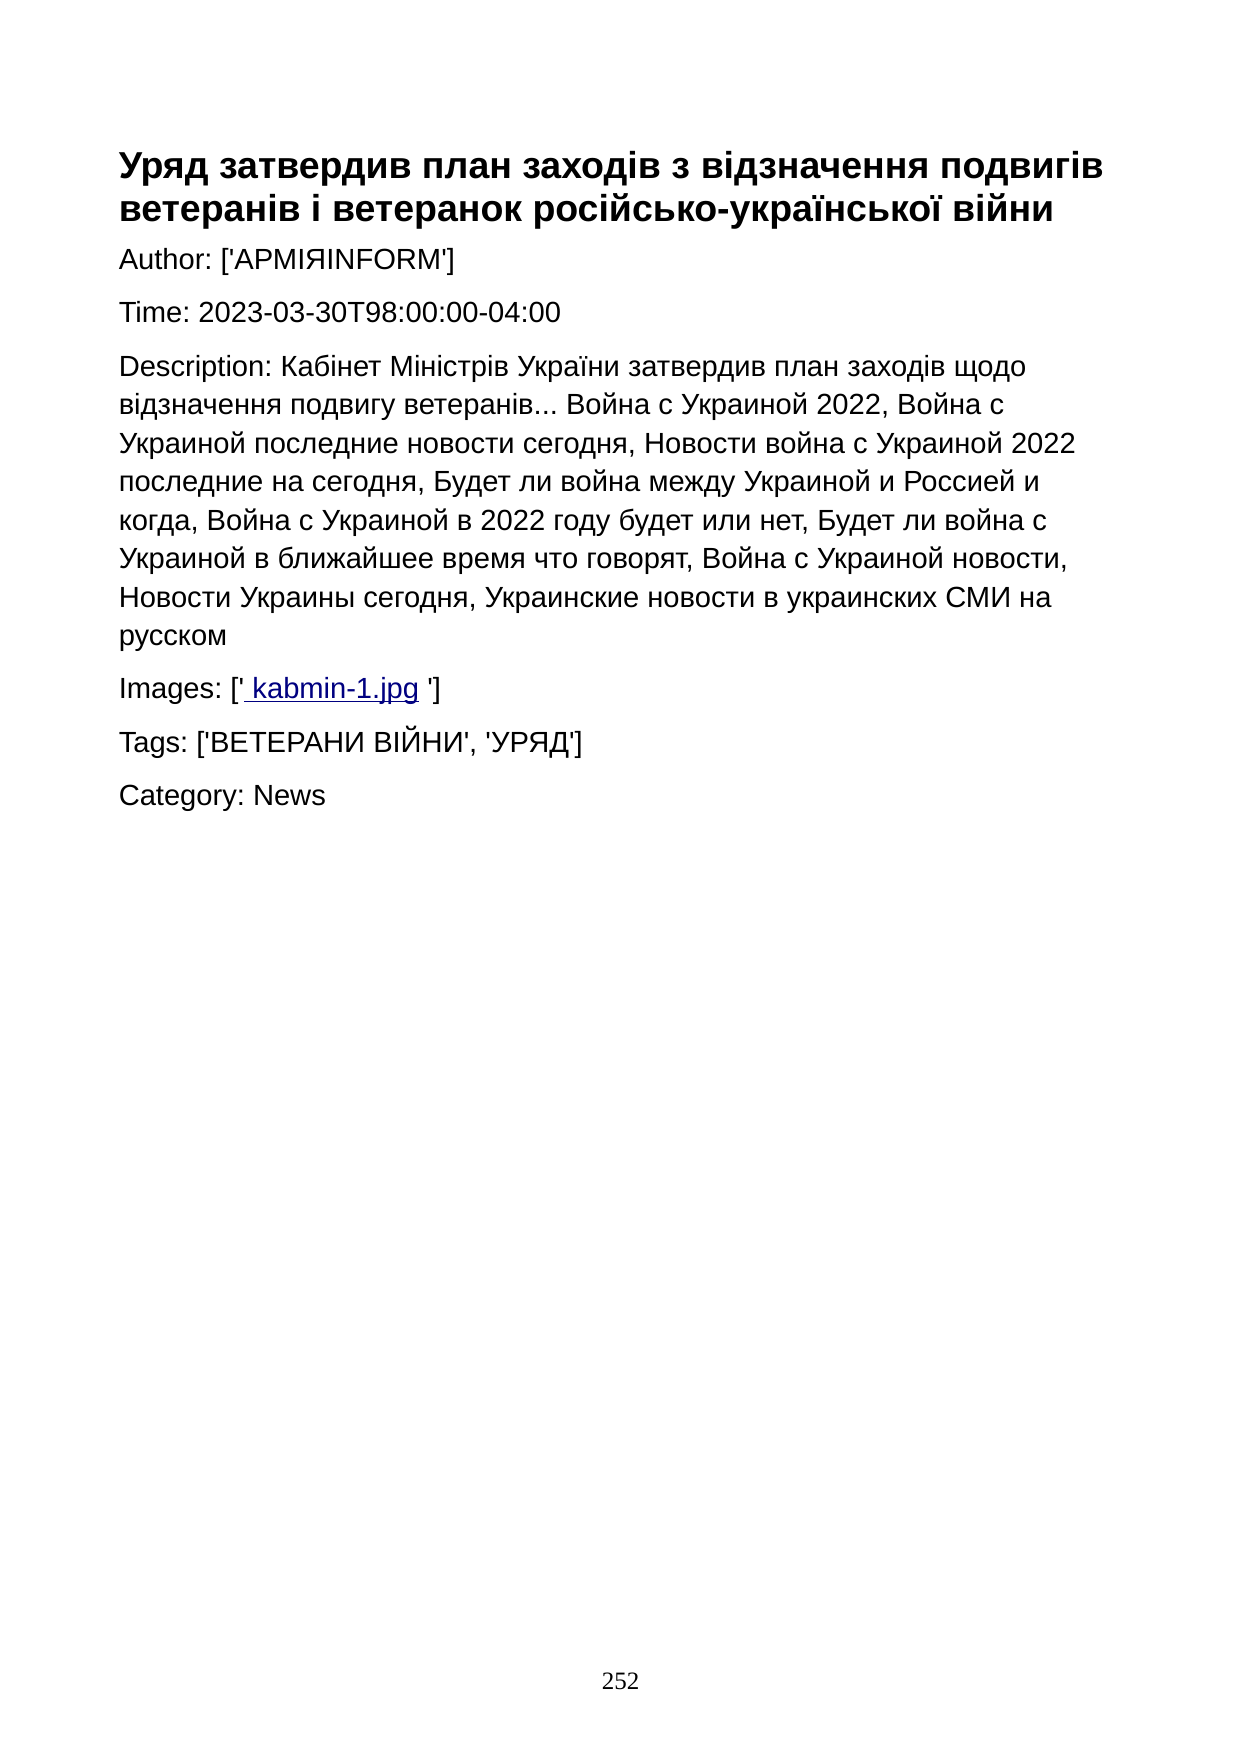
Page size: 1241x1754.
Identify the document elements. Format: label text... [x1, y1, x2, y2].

text Author: ['АРМІЯINFORM'] [118, 242, 1122, 276]
text Tags: ['ВЕТЕРАНИ ВІЙНИ', 'УРЯД'] [118, 724, 1122, 758]
text Description: Кабінет Міністрів України затвердив план заходів щодо відзначення подвигу ветеранів... Война с Украиной 2022, Война с Украиной последние новости сегодня, Новости война с Украиной 2022 последние на сегодня, Будет ли война между Украиной и Россией и когда, Война с Украиной в 2022 году будет или нет, Будет ли война с Украиной в ближайшее время что говорят, Война с Украиной новости, Новости Украины сегодня, Украинские новости в украинских СМИ на русском [118, 348, 1122, 652]
text Category: News [118, 778, 1122, 811]
subtitle Уряд затвердив план заходів з відзначення подвигів ветеранів і ветеранок російсько-української війни [118, 143, 1122, 230]
text Time: 2023-03-30T98:00:00-04:00 [118, 295, 1122, 329]
text Images: [' kabmin-1.jpg '] [118, 671, 1122, 705]
